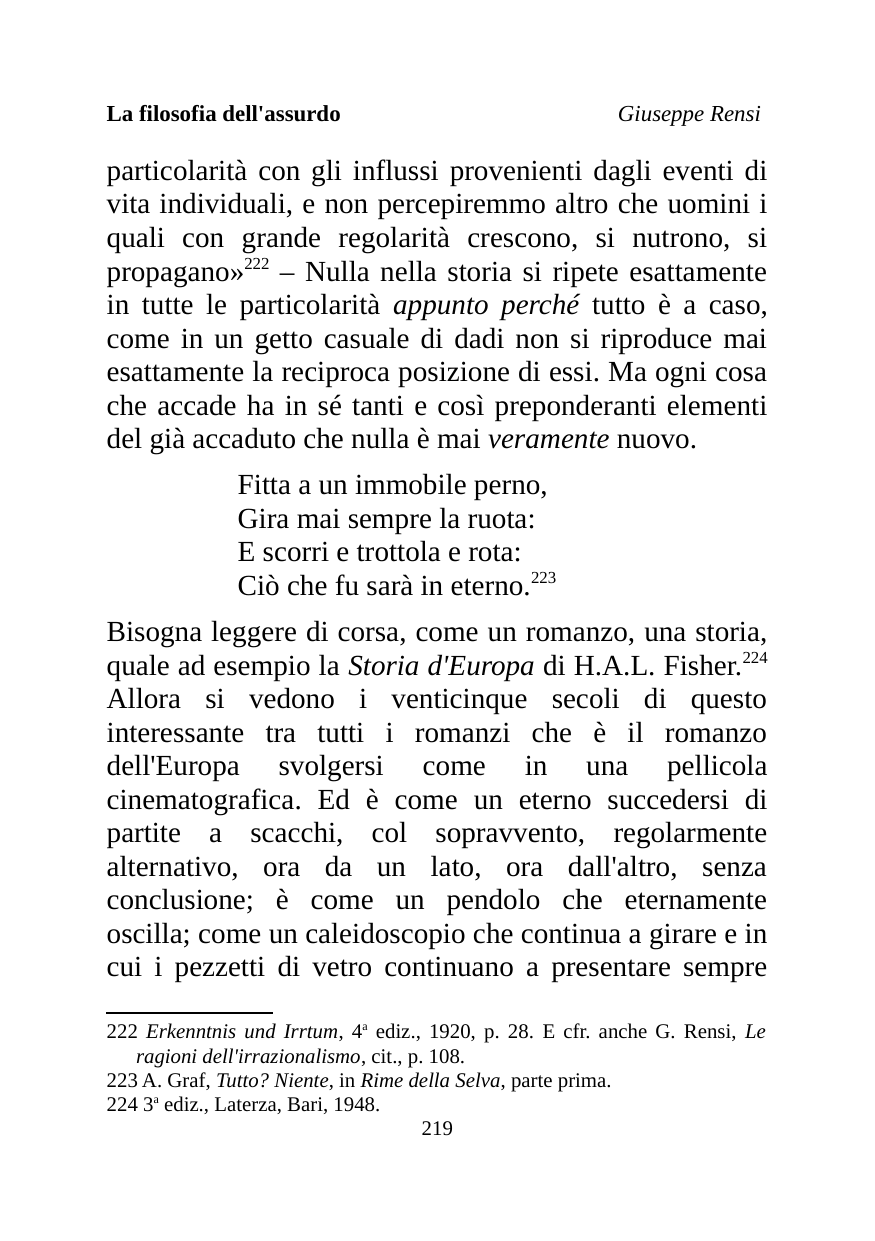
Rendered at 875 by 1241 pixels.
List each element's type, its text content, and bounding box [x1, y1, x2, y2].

text Erkenntnis und Irrtum, 4a ediz., 1920, p. 28. E cfr. anche G. Rensi, Le ragioni dell'irrazionalismo, cit., p. 108. [106, 1019, 768, 1068]
text Fitta a un immobile perno, Gira mai sempre la ruota: E scorri e trottola e rota: Ciò che fu sarà in eterno. [237, 467, 768, 602]
text Bisogna leggere di corsa, come un romanzo, una storia, quale ad esempio la Storia d'Europa di H.A.L. Fisher. Allora si vedono i venticinque secoli di questo interessante tra tutti i romanzi che è il romanzo dell'Europa svolgersi come in una pellicola cinematografica. Ed è come un eterno succedersi di partite a scacchi, col sopravvento, regolarmente alternativo, ora da un lato, ora dall'altro, senza conclusione; è come un pendolo che eternamente oscilla; come un caleidoscopio che continua a girare e in cui i pezzetti di vetro continuano a presentare sempre [106, 614, 768, 983]
text particolarità con gli influssi provenienti dagli eventi di vita individuali, e non percepiremmo altro che uomini i quali con grande regolarità crescono, si nutrono, si propagano» – Nulla nella storia si ripete esattamente in tutte le particolarità appunto perché tutto è a caso, come in un getto casuale di dadi non si riproduce mai esattamente la reciproca posizione di essi. Ma ogni cosa che accade ha in sé tanti e così preponderanti elementi del già accaduto che nulla è mai veramente nuovo. [106, 153, 768, 455]
text 3a ediz., Laterza, Bari, 1948. [106, 1092, 768, 1116]
text A. Graf, Tutto? Niente, in Rime della Selva, parte prima. [106, 1068, 768, 1092]
